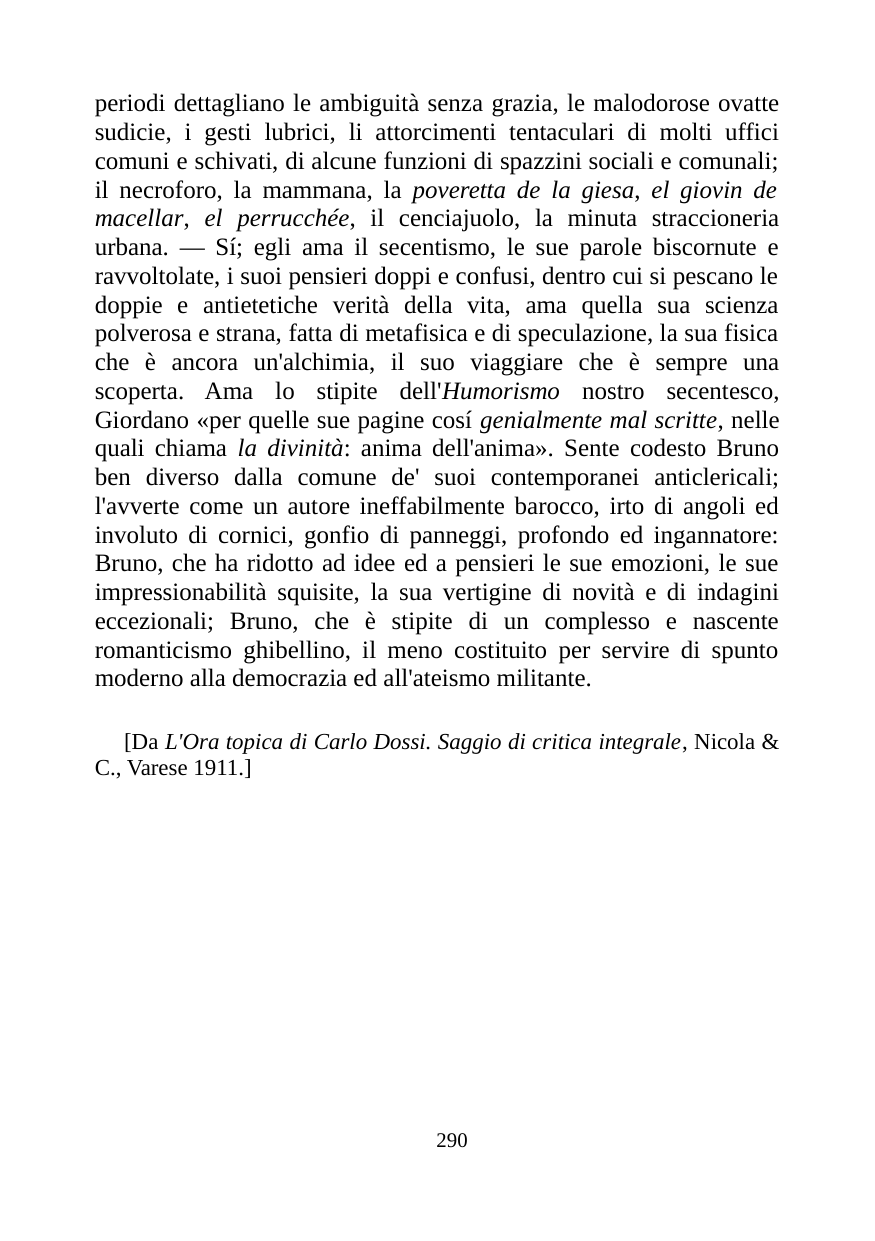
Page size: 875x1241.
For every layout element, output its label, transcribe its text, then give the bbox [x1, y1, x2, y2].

text [Da L'Ora topica di Carlo Dossi. Saggio di critica integrale, Nicola & C., Varese 1911.] [94, 728, 779, 780]
text periodi dettagliano le ambiguità senza grazia, le malodorose ovatte sudicie, i gesti lubrici, li attorcimenti tentaculari di molti uffici comuni e schivati, di alcune funzioni di spazzini sociali e comunali; il necroforo, la mammana, la poveretta de la giesa, el giovin de macellar, el perrucchée, il cenciajuolo, la minuta straccioneria urbana. — Sí; egli ama il secentismo, le sue parole biscornute e ravvoltolate, i suoi pensieri doppi e confusi, dentro cui si pescano le doppie e antietetiche verità della vita, ama quella sua scienza polverosa e strana, fatta di metafisica e di speculazione, la sua fisica che è ancora un'alchimia, il suo viaggiare che è sempre una scoperta. Ama lo stipite dell'Humorismo nostro secentesco, Giordano «per quelle sue pagine cosí genialmente mal scritte, nelle quali chiama la divinità: anima dell'anima». Sente codesto Bruno ben diverso dalla comune de' suoi contemporanei anticlericali; l'avverte come un autore ineffabilmente barocco, irto di angoli ed involuto di cornici, gonfio di panneggi, profondo ed ingannatore: Bruno, che ha ridotto ad idee ed a pensieri le sue emozioni, le sue impressionabilità squisite, la sua vertigine di novità e di indagini eccezionali; Bruno, che è stipite di un complesso e nascente romanticismo ghibellino, il meno costituito per servire di spunto moderno alla democrazia ed all'ateismo militante. [94, 88, 779, 692]
